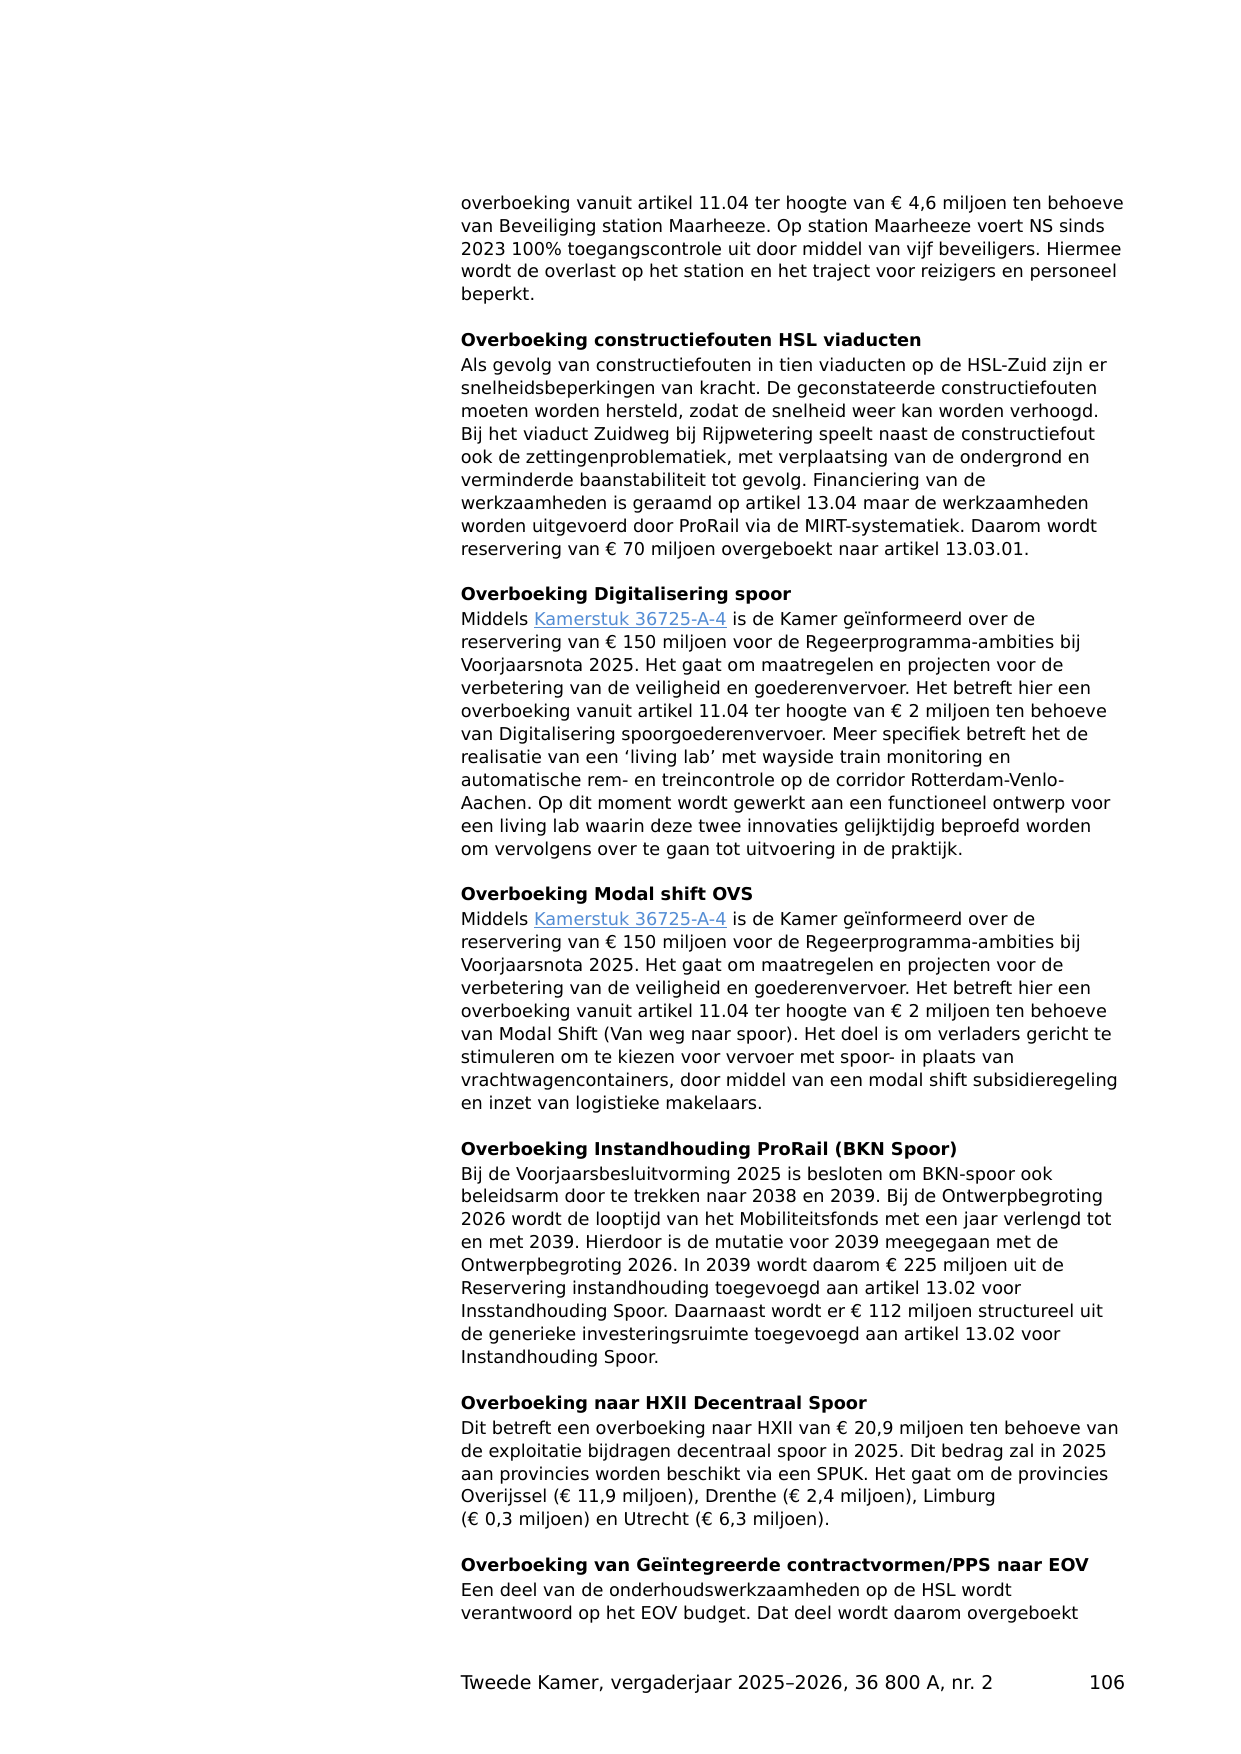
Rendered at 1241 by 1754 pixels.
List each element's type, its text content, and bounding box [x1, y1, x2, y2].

text Overboeking constructiefouten HSL viaducten [461, 328, 1125, 351]
text Dit betreft een overboeking naar HXII van € 20,9 miljoen ten behoeve van de exploitatie bijdragen decentraal spoor in 2025. Dit bedrag zal in 2025 aan provincies worden beschikt via een SPUK. Het gaat om de provincies Overijssel (€ 11,9 miljoen), Drenthe (€ 2,4 miljoen), Limburg (€ 0,3 miljoen) en Utrecht (€ 6,3 miljoen). [461, 1416, 1125, 1530]
text Middels Kamerstuk 36725-A-4 is de Kamer geïnformeerd over de reservering van € 150 miljoen voor de Regeerprogramma-ambities bij Voorjaarsnota 2025. Het gaat om maatregelen en projecten voor de verbetering van de veiligheid en goederenvervoer. Het betreft hier een overboeking vanuit artikel 11.04 ter hoogte van € 2 miljoen ten behoeve van Modal Shift (Van weg naar spoor). Het doel is om verladers gericht te stimuleren om te kiezen voor vervoer met spoor- in plaats van vrachtwagencontainers, door middel van een modal shift subsidieregeling en inzet van logistieke makelaars. [461, 907, 1125, 1114]
text Overboeking van Geïntegreerde contractvormen/PPS naar EOV [461, 1553, 1125, 1576]
text Overboeking Modal shift OVS [461, 882, 1125, 905]
text Overboeking Instandhouding ProRail (BKN Spoor) [461, 1137, 1125, 1159]
text Als gevolg van constructiefouten in tien viaducten op de HSL-Zuid zijn er snelheidsbeperkingen van kracht. De geconstateerde constructiefouten moeten worden hersteld, zodat de snelheid weer kan worden verhoogd. Bij het viaduct Zuidweg bij Rijpwetering speelt naast de constructiefout ook de zettingenproblematiek, met verplaatsing van de ondergrond en verminderde baanstabiliteit tot gevolg. Financiering van de werkzaamheden is geraamd op artikel 13.04 maar de werkzaamheden worden uitgevoerd door ProRail via de MIRT-systematiek. Daarom wordt reservering van € 70 miljoen overgeboekt naar artikel 13.03.01. [461, 353, 1125, 559]
text Een deel van de onderhoudswerkzaamheden op de HSL wordt verantwoord op het EOV budget. Dat deel wordt daarom overgeboekt [461, 1578, 1125, 1624]
text Middels Kamerstuk 36725-A-4 is de Kamer geïnformeerd over de reservering van € 150 miljoen voor de Regeerprogramma-ambities bij Voorjaarsnota 2025. Het gaat om maatregelen en projecten voor de verbetering van de veiligheid en goederenvervoer. Het betreft hier een overboeking vanuit artikel 11.04 ter hoogte van € 2 miljoen ten behoeve van Digitalisering spoorgoederenvervoer. Meer specifiek betreft het de realisatie van een ‘living lab’ met wayside train monitoring en automatische rem- en treincontrole op de corridor Rotterdam-Venlo-Aachen. Op dit moment wordt gewerkt aan een functioneel ontwerp voor een living lab waarin deze twee innovaties gelijktijdig beproefd worden om vervolgens over te gaan tot uitvoering in de praktijk. [461, 607, 1125, 859]
text Bij de Voorjaarsbesluitvorming 2025 is besloten om BKN-spoor ook beleidsarm door te trekken naar 2038 en 2039. Bij de Ontwerpbegroting 2026 wordt de looptijd van het Mobiliteitsfonds met een jaar verlengd tot en met 2039. Hierdoor is de mutatie voor 2039 meegegaan met de Ontwerpbegroting 2026. In 2039 wordt daarom € 225 miljoen uit de Reservering instandhouding toegevoegd aan artikel 13.02 voor Insstandhouding Spoor. Daarnaast wordt er € 112 miljoen structureel uit de generieke investeringsruimte toegevoegd aan artikel 13.02 voor Instandhouding Spoor. [461, 1162, 1125, 1368]
text Overboeking naar HXII Decentraal Spoor [461, 1391, 1125, 1414]
text Overboeking Digitalisering spoor [461, 582, 1125, 605]
text overboeking vanuit artikel 11.04 ter hoogte van € 4,6 miljoen ten behoeve van Beveiliging station Maarheeze. Op station Maarheeze voert NS sinds 2023 100% toegangscontrole uit door middel van vijf beveiligers. Hiermee wordt de overlast op het station en het traject voor reizigers en personeel beperkt. [461, 191, 1125, 305]
